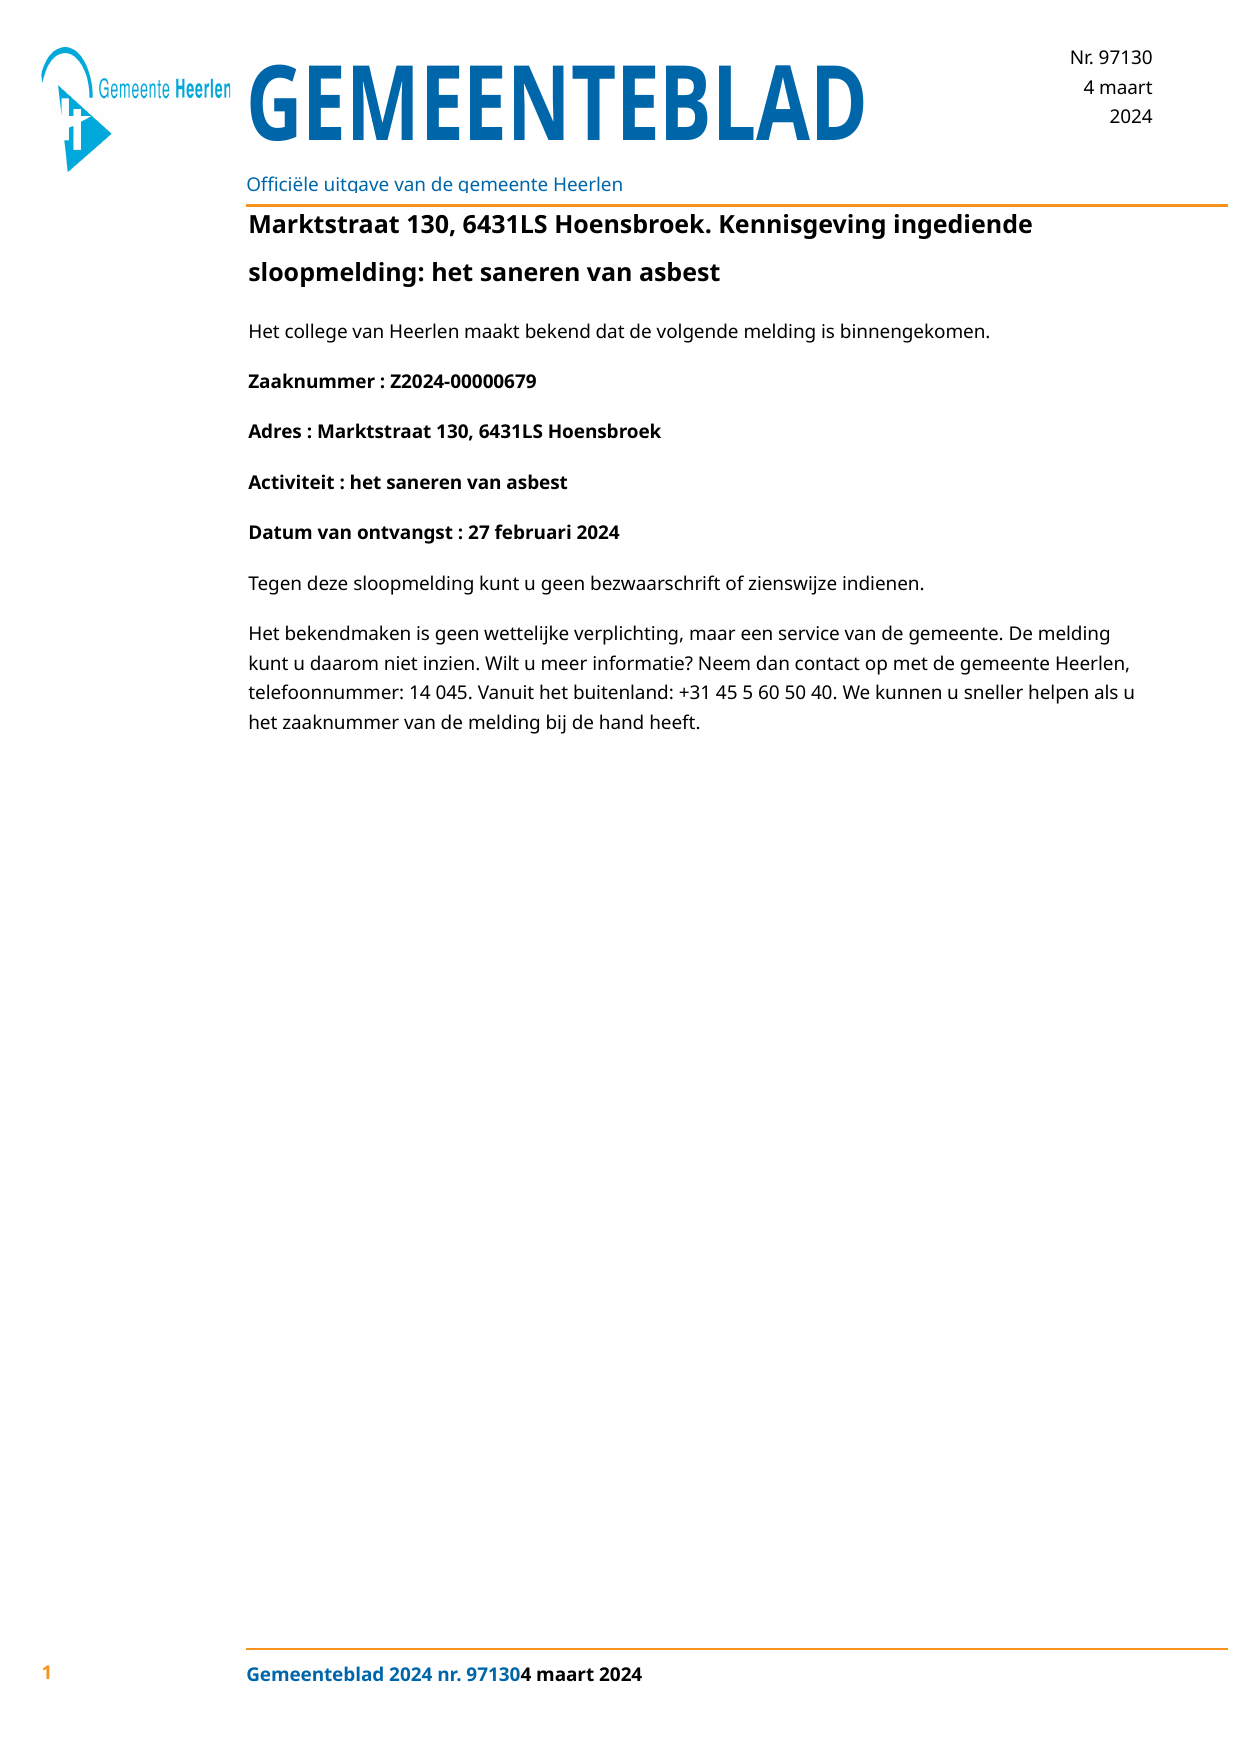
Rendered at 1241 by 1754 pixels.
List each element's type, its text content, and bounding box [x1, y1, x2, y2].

text Datum van ontvangst : 27 februari 2024 [248, 519, 1152, 545]
text Het bekendmaken is geen wettelijke verplichting, maar een service van de gemeente. De melding kunt u daarom niet inzien. Wilt u meer informatie? Neem dan contact op met de gemeente Heerlen, telefoonnummer: 14 045. Vanuit het buitenland: +31 45 5 60 50 40. We kunnen u sneller helpen als u het zaaknummer van de melding bij de hand heeft. [248, 620, 1152, 735]
picture [41, 47, 59, 70]
text Zaaknummer : Z2024-00000679 [248, 368, 1152, 394]
text Activiteit : het saneren van asbest [248, 469, 1152, 495]
text Het college van Heerlen maakt bekend dat de volgende melding is binnengekomen. [248, 318, 1152, 344]
text Tegen deze sloopmelding kunt u geen bezwaarschrift of zienswijze indienen. [248, 570, 1152, 596]
text Marktstraat 130, 6431LS Hoensbroek. Kennisgeving ingediende sloopmelding: het saneren van asbest [248, 207, 1152, 288]
text Adres : Marktstraat 130, 6431LS Hoensbroek [248, 419, 1152, 444]
picture [41, 47, 231, 172]
